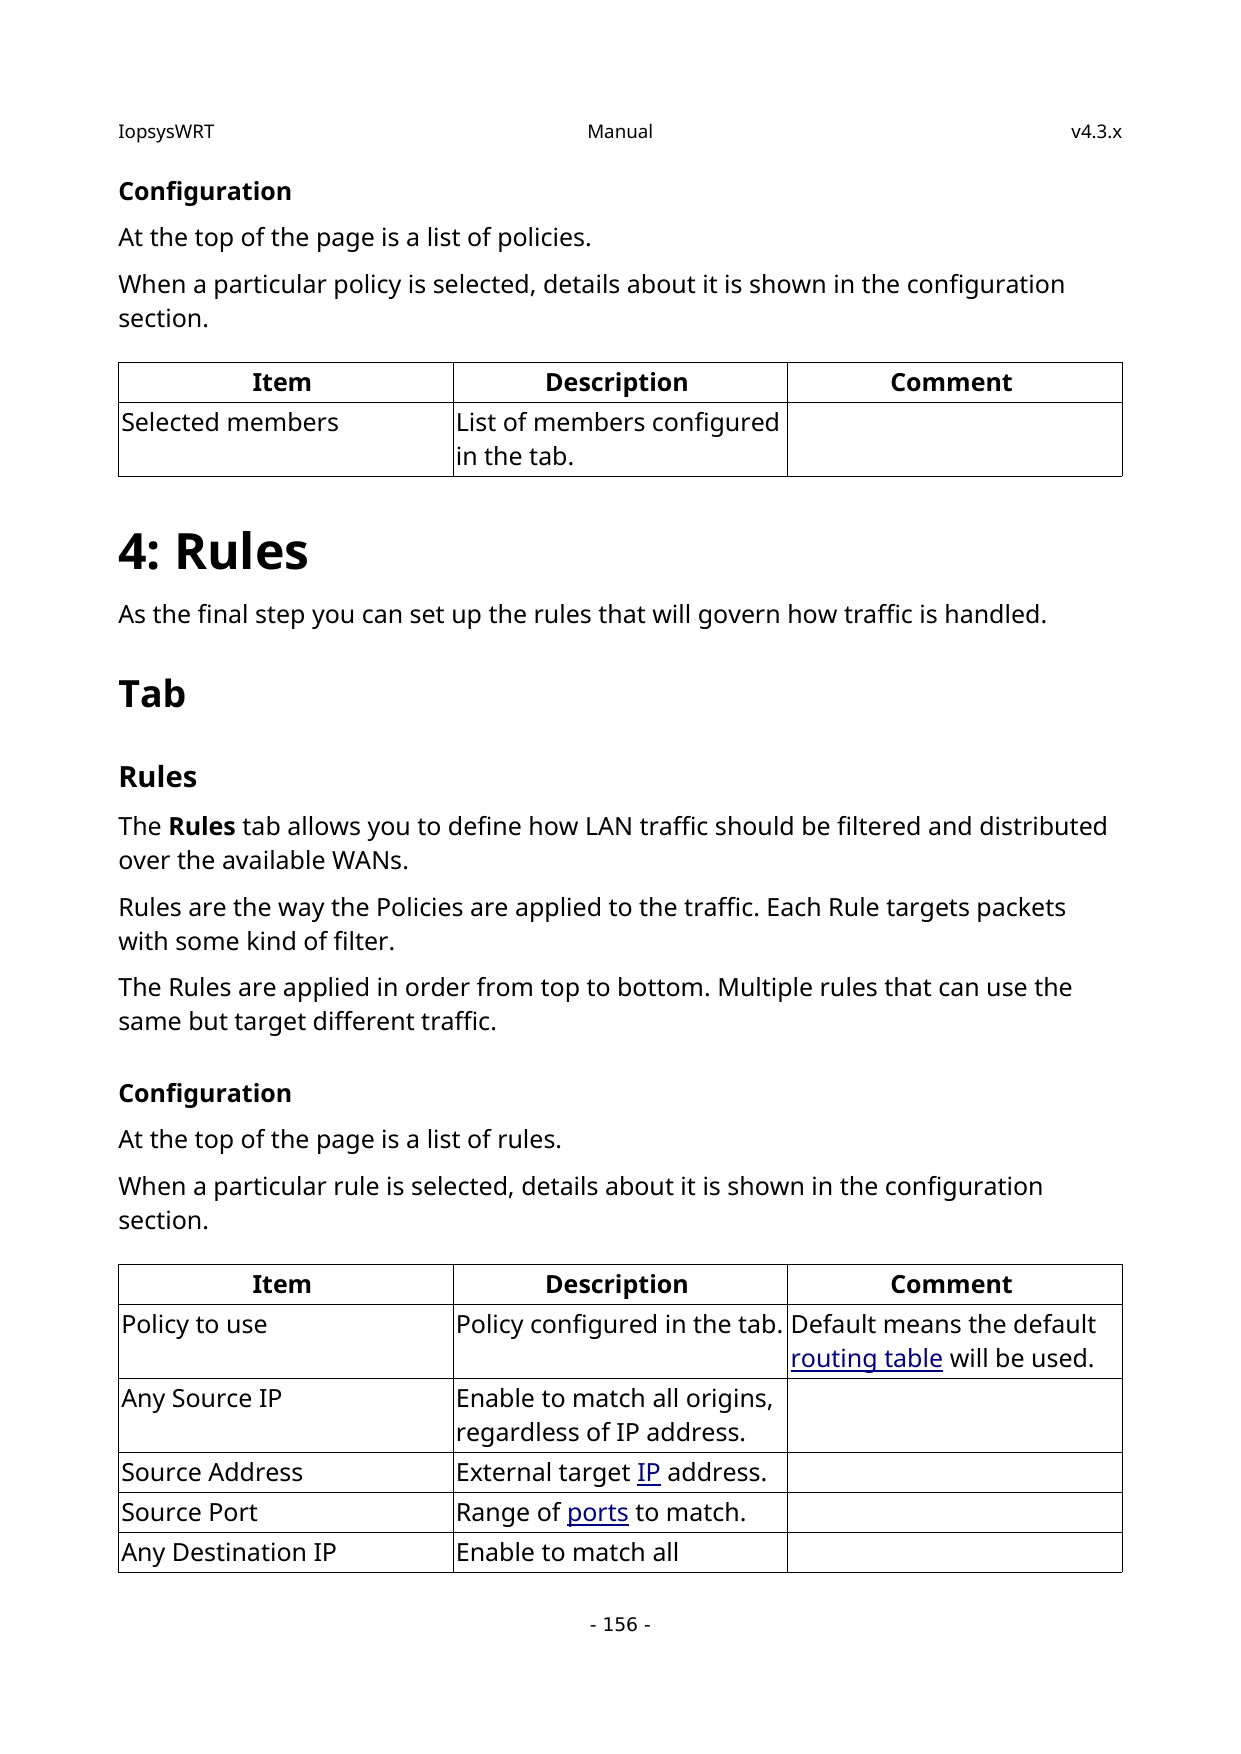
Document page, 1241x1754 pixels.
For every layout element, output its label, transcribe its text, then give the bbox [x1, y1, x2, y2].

subtitle Tab [118, 668, 1122, 719]
table_cell Enable to match all origins, regardless of IP address. [454, 1379, 787, 1452]
table_header Item [119, 1265, 453, 1304]
table_cell [788, 1493, 1122, 1532]
text Rules are the way the Policies are applied to the traffic. Each Rule targets packets with some kind of filter. [118, 889, 1122, 957]
table_cell Policy to use [119, 1305, 453, 1378]
table_cell Any Source IP [119, 1379, 453, 1452]
text The Rules are applied in order from top to bottom. Multiple rules that can use the same but target different traffic. [118, 970, 1122, 1038]
table_cell [788, 1533, 1122, 1572]
table_cell Policy configured in the tab. [454, 1305, 787, 1378]
subtitle Configuration [118, 1075, 1122, 1109]
table_cell Default means the default routing table will be used. [788, 1305, 1122, 1378]
subtitle 4: Rules [118, 516, 1122, 584]
table_cell [788, 403, 1122, 476]
text At the top of the page is a list of policies. [118, 220, 1122, 254]
table_header Description [454, 363, 787, 402]
table_cell [788, 1453, 1122, 1492]
text When a particular policy is selected, details about it is shown in the configuration section. [118, 266, 1122, 334]
table_header Comment [788, 363, 1122, 402]
text As the final step you can set up the rules that will govern how traffic is handled. [118, 596, 1122, 630]
text The Rules tab allows you to define how LAN traffic should be filtered and distributed over the available WANs. [118, 808, 1122, 877]
table_cell Source Address [119, 1453, 453, 1492]
table_cell Range of ports to match. [454, 1493, 787, 1532]
table_cell [788, 1379, 1122, 1452]
table_cell External target IP address. [454, 1453, 787, 1492]
table_cell Any Destination IP [119, 1533, 453, 1572]
table_cell Selected members [119, 403, 453, 476]
table_cell Source Port [119, 1493, 453, 1532]
text At the top of the page is a list of rules. [118, 1122, 1122, 1156]
text When a particular rule is selected, details about it is shown in the configuration section. [118, 1168, 1122, 1237]
table_header Item [119, 363, 453, 402]
table_cell Enable to match all [454, 1533, 787, 1572]
table_header Comment [788, 1265, 1122, 1304]
table_header Description [454, 1265, 787, 1304]
subtitle Rules [118, 756, 1122, 796]
subtitle Configuration [118, 173, 1122, 207]
table_cell List of members configured in the tab. [454, 403, 787, 476]
